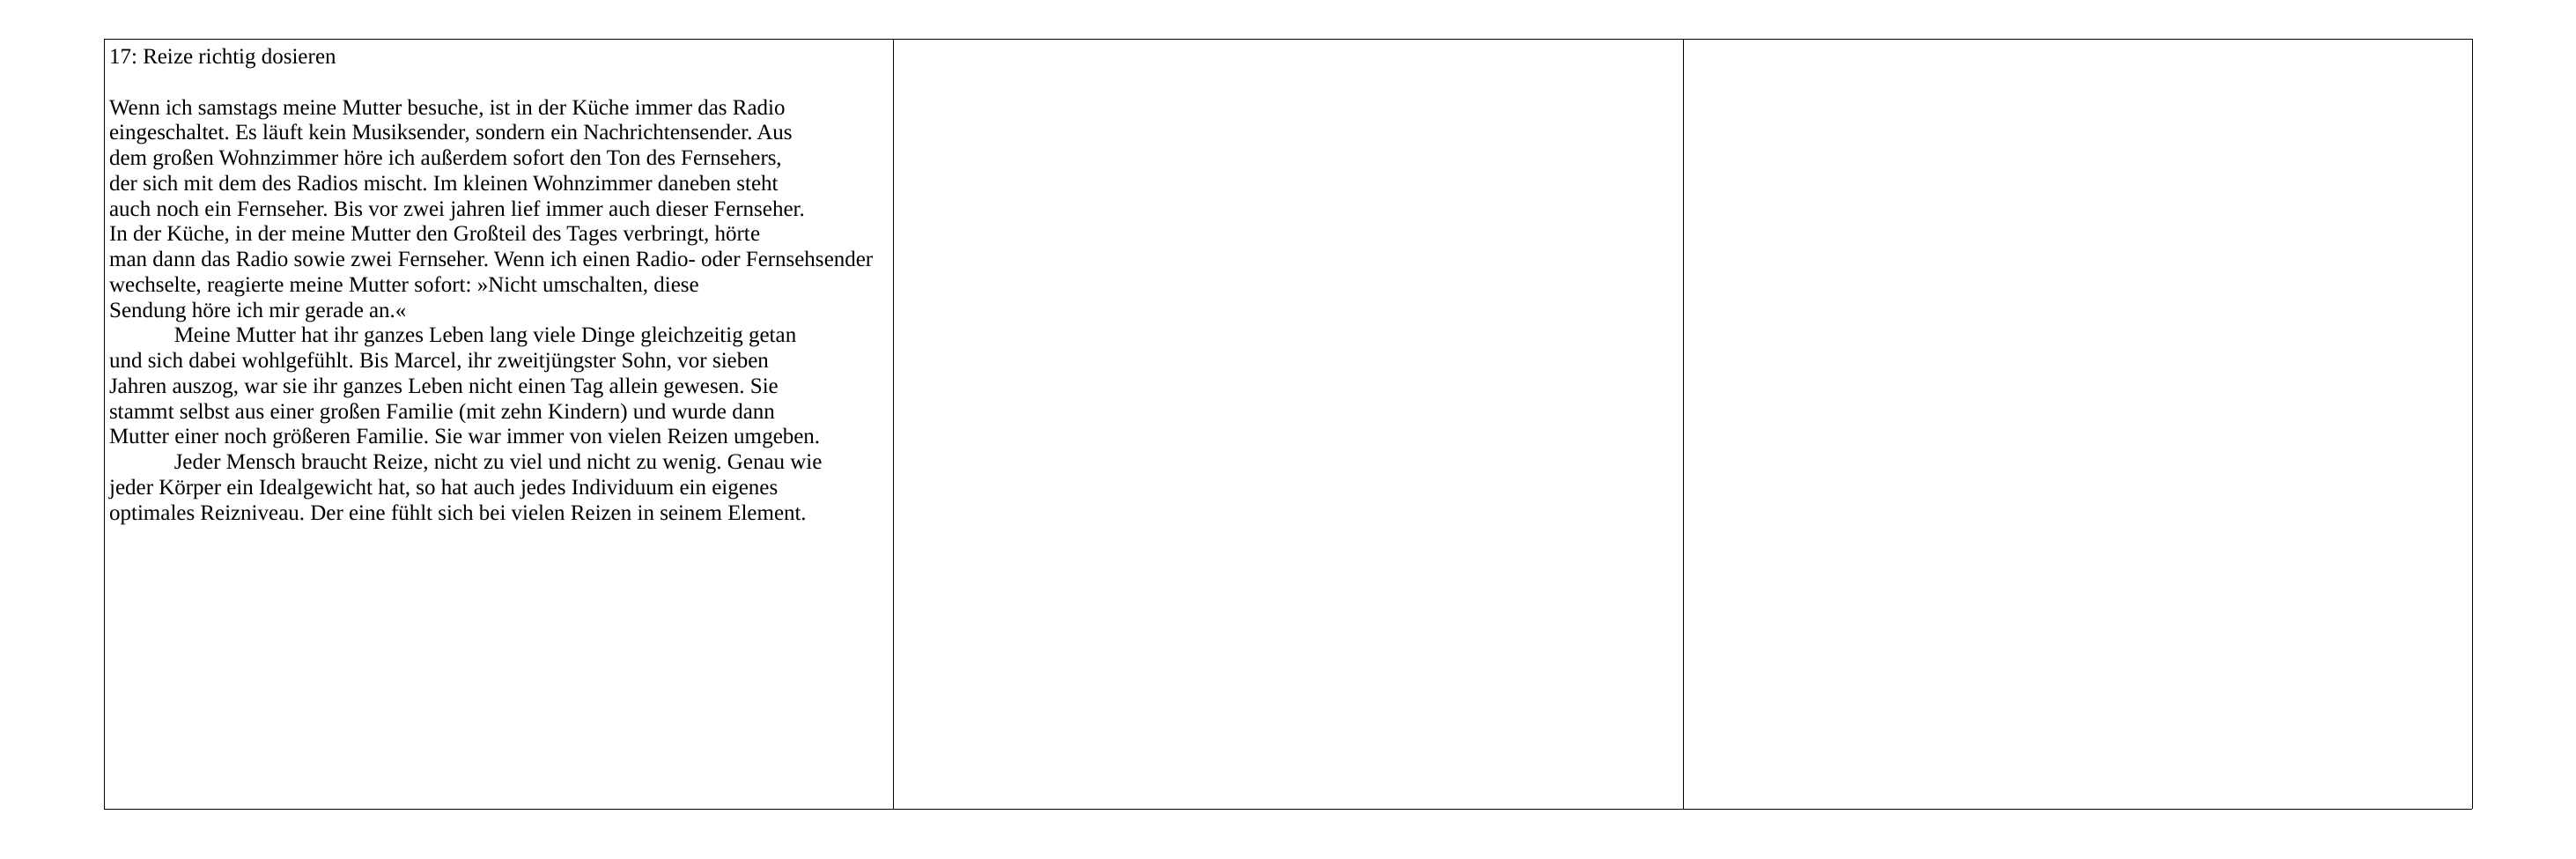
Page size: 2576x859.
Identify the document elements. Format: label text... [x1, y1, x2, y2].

table_header 17: Reize richtig dosieren Wenn ich samstags meine Mutter besuche, ist in der Küche immer das Radio eingeschaltet. Es läuft kein Musiksender, sondern ein Nachrichtensender. Aus dem großen Wohnzimmer höre ich außerdem sofort den Ton des Fernsehers, der sich mit dem des Radios mischt. Im kleinen Wohnzimmer daneben steht auch noch ein Fernseher. Bis vor zwei jahren lief immer auch dieser Fernseher. In der Küche, in der meine Mutter den Großteil des Tages verbringt, hörte man dann das Radio sowie zwei Fernseher. Wenn ich einen Radio- oder Fernsehsender wechselte, reagierte meine Mutter sofort: »Nicht umschalten, diese Sendung höre ich mir gerade an.« Meine Mutter hat ihr ganzes Leben lang viele Dinge gleichzeitig getan und sich dabei wohlgefühlt. Bis Marcel, ihr zweitjüngster Sohn, vor sieben Jahren auszog, war sie ihr ganzes Leben nicht einen Tag allein gewesen. Sie stammt selbst aus einer großen Familie (mit zehn Kindern) und wurde dann Mutter einer noch größeren Familie. Sie war immer von vielen Reizen umgeben. Jeder Mensch braucht Reize, nicht zu viel und nicht zu wenig. Genau wie jeder Körper ein Idealgewicht hat, so hat auch jedes Individuum ein eigenes optimales Reizniveau. Der eine fühlt sich bei vielen Reizen in seinem Element. [105, 40, 893, 809]
